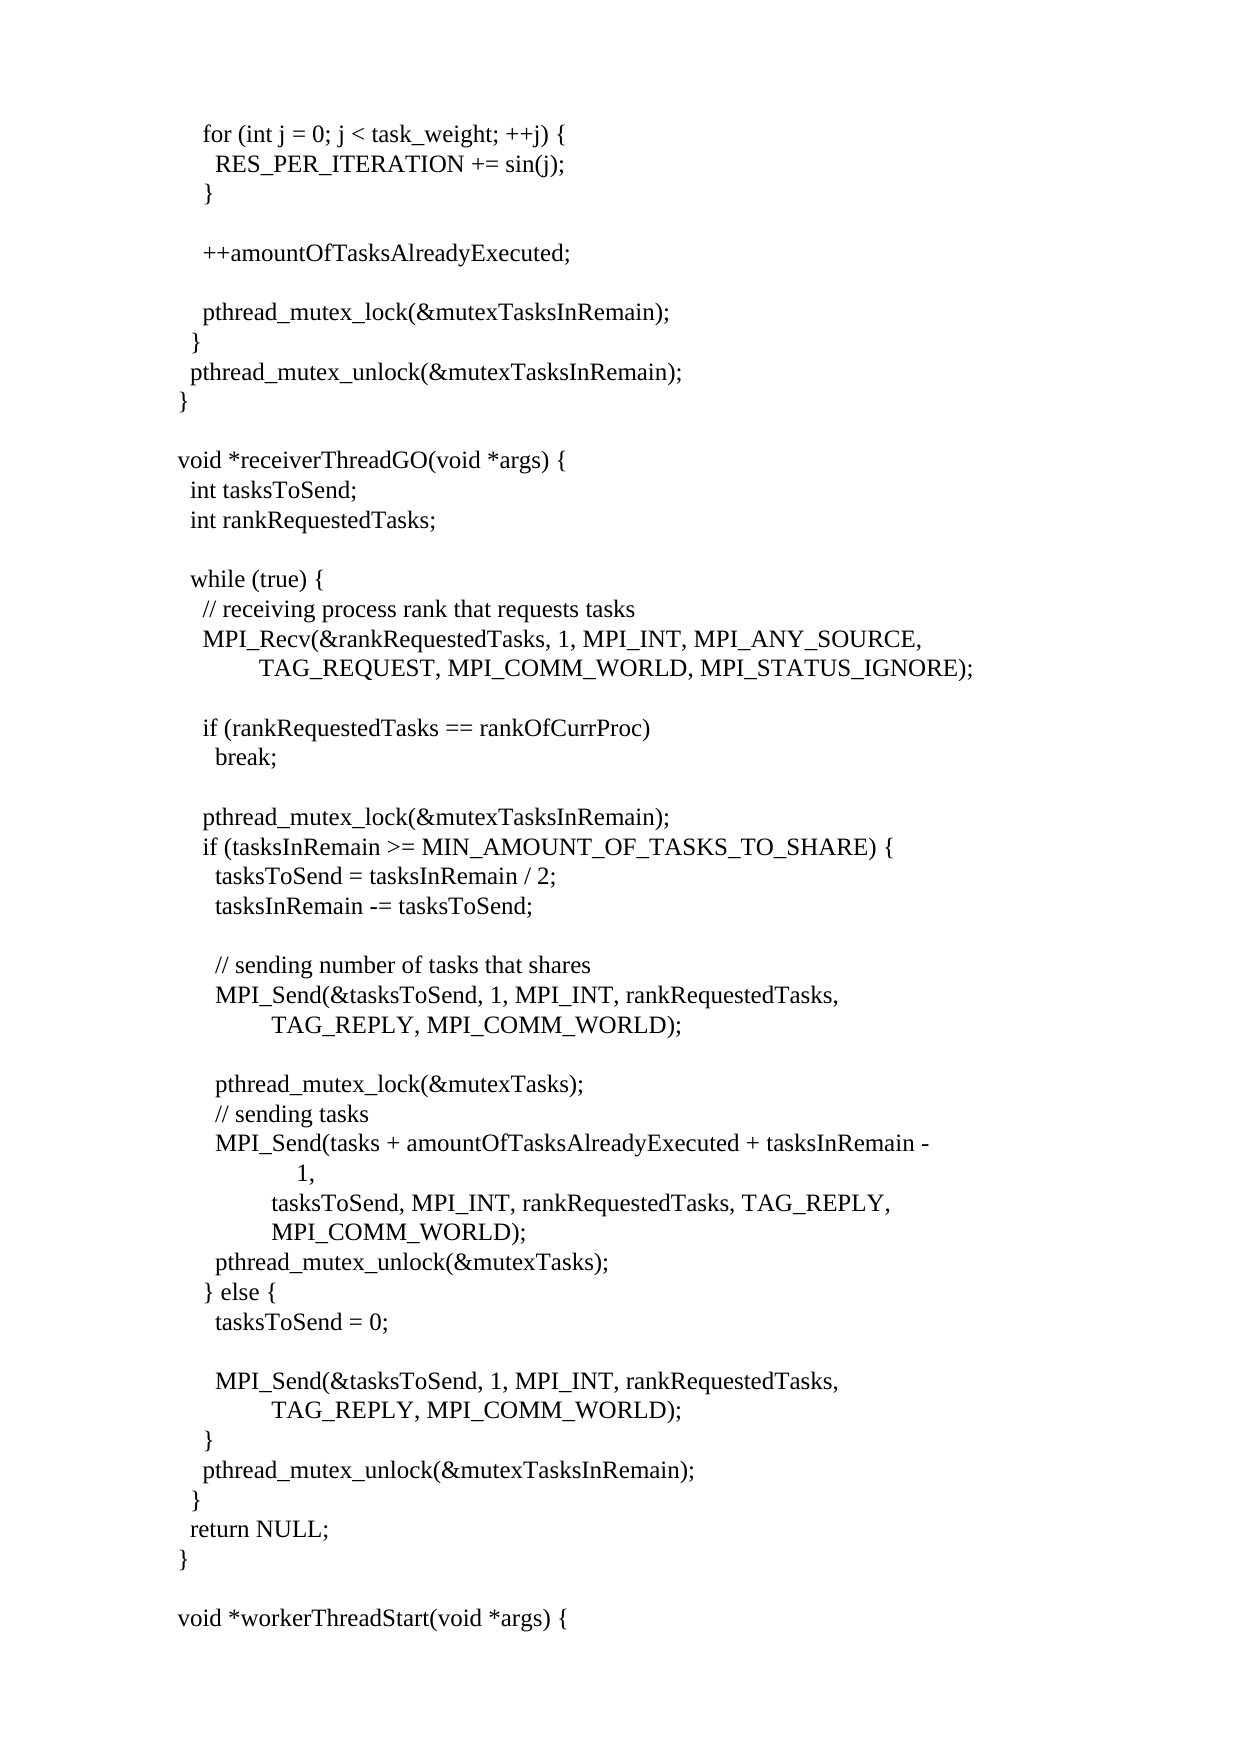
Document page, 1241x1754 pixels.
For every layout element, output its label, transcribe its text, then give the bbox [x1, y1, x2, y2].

text int tasksToSend; [177, 474, 1152, 504]
text int rankRequestedTasks; [177, 504, 1152, 534]
text MPI_Send(&tasksToSend, 1, MPI_INT, rankRequestedTasks, [177, 1365, 1152, 1395]
text // receiving process rank that requests tasks [177, 593, 1152, 623]
text pthread_mutex_lock(&mutexTasks); [177, 1068, 1152, 1098]
text pthread_mutex_lock(&mutexTasksInRemain); [177, 801, 1152, 831]
text // sending number of tasks that shares [177, 949, 1152, 979]
text MPI_Send(tasks + amountOfTasksAlreadyExecuted + tasksInRemain - [177, 1127, 1152, 1157]
text } [177, 385, 1152, 415]
text break; [177, 742, 1152, 771]
text if (tasksInRemain >= MIN_AMOUNT_OF_TASKS_TO_SHARE) { [177, 831, 1152, 860]
text tasksToSend, MPI_INT, rankRequestedTasks, TAG_REPLY, [177, 1187, 1152, 1217]
text } else { [177, 1276, 1152, 1306]
text } [177, 1484, 1152, 1513]
text TAG_REPLY, MPI_COMM_WORLD); [177, 1395, 1152, 1424]
text pthread_mutex_unlock(&mutexTasksInRemain); [177, 1454, 1152, 1484]
text while (true) { [177, 563, 1152, 593]
text tasksInRemain -= tasksToSend; [177, 890, 1152, 920]
text pthread_mutex_unlock(&mutexTasksInRemain); [177, 356, 1152, 385]
text } [177, 177, 1152, 207]
text void *workerThreadStart(void *args) { [177, 1602, 1152, 1632]
text tasksToSend = 0; [177, 1306, 1152, 1335]
text // sending tasks [177, 1098, 1152, 1127]
text MPI_COMM_WORLD); [177, 1217, 1152, 1246]
text MPI_Send(&tasksToSend, 1, MPI_INT, rankRequestedTasks, [177, 979, 1152, 1009]
text } [177, 1424, 1152, 1454]
text tasksToSend = tasksInRemain / 2; [177, 860, 1152, 890]
text if (rankRequestedTasks == rankOfCurrProc) [177, 712, 1152, 742]
text TAG_REQUEST, MPI_COMM_WORLD, MPI_STATUS_IGNORE); [177, 652, 1152, 682]
text RES_PER_ITERATION += sin(j); [177, 148, 1152, 177]
text MPI_Recv(&rankRequestedTasks, 1, MPI_INT, MPI_ANY_SOURCE, [177, 623, 1152, 652]
text TAG_REPLY, MPI_COMM_WORLD); [177, 1009, 1152, 1038]
text 1, [177, 1157, 1152, 1187]
text pthread_mutex_lock(&mutexTasksInRemain); [177, 296, 1152, 326]
text pthread_mutex_unlock(&mutexTasks); [177, 1246, 1152, 1276]
text ++amountOfTasksAlreadyExecuted; [177, 237, 1152, 267]
text } [177, 1543, 1152, 1573]
text void *receiverThreadGO(void *args) { [177, 445, 1152, 474]
text return NULL; [177, 1513, 1152, 1543]
text for (int j = 0; j < task_weight; ++j) { [177, 118, 1152, 148]
text } [177, 326, 1152, 356]
